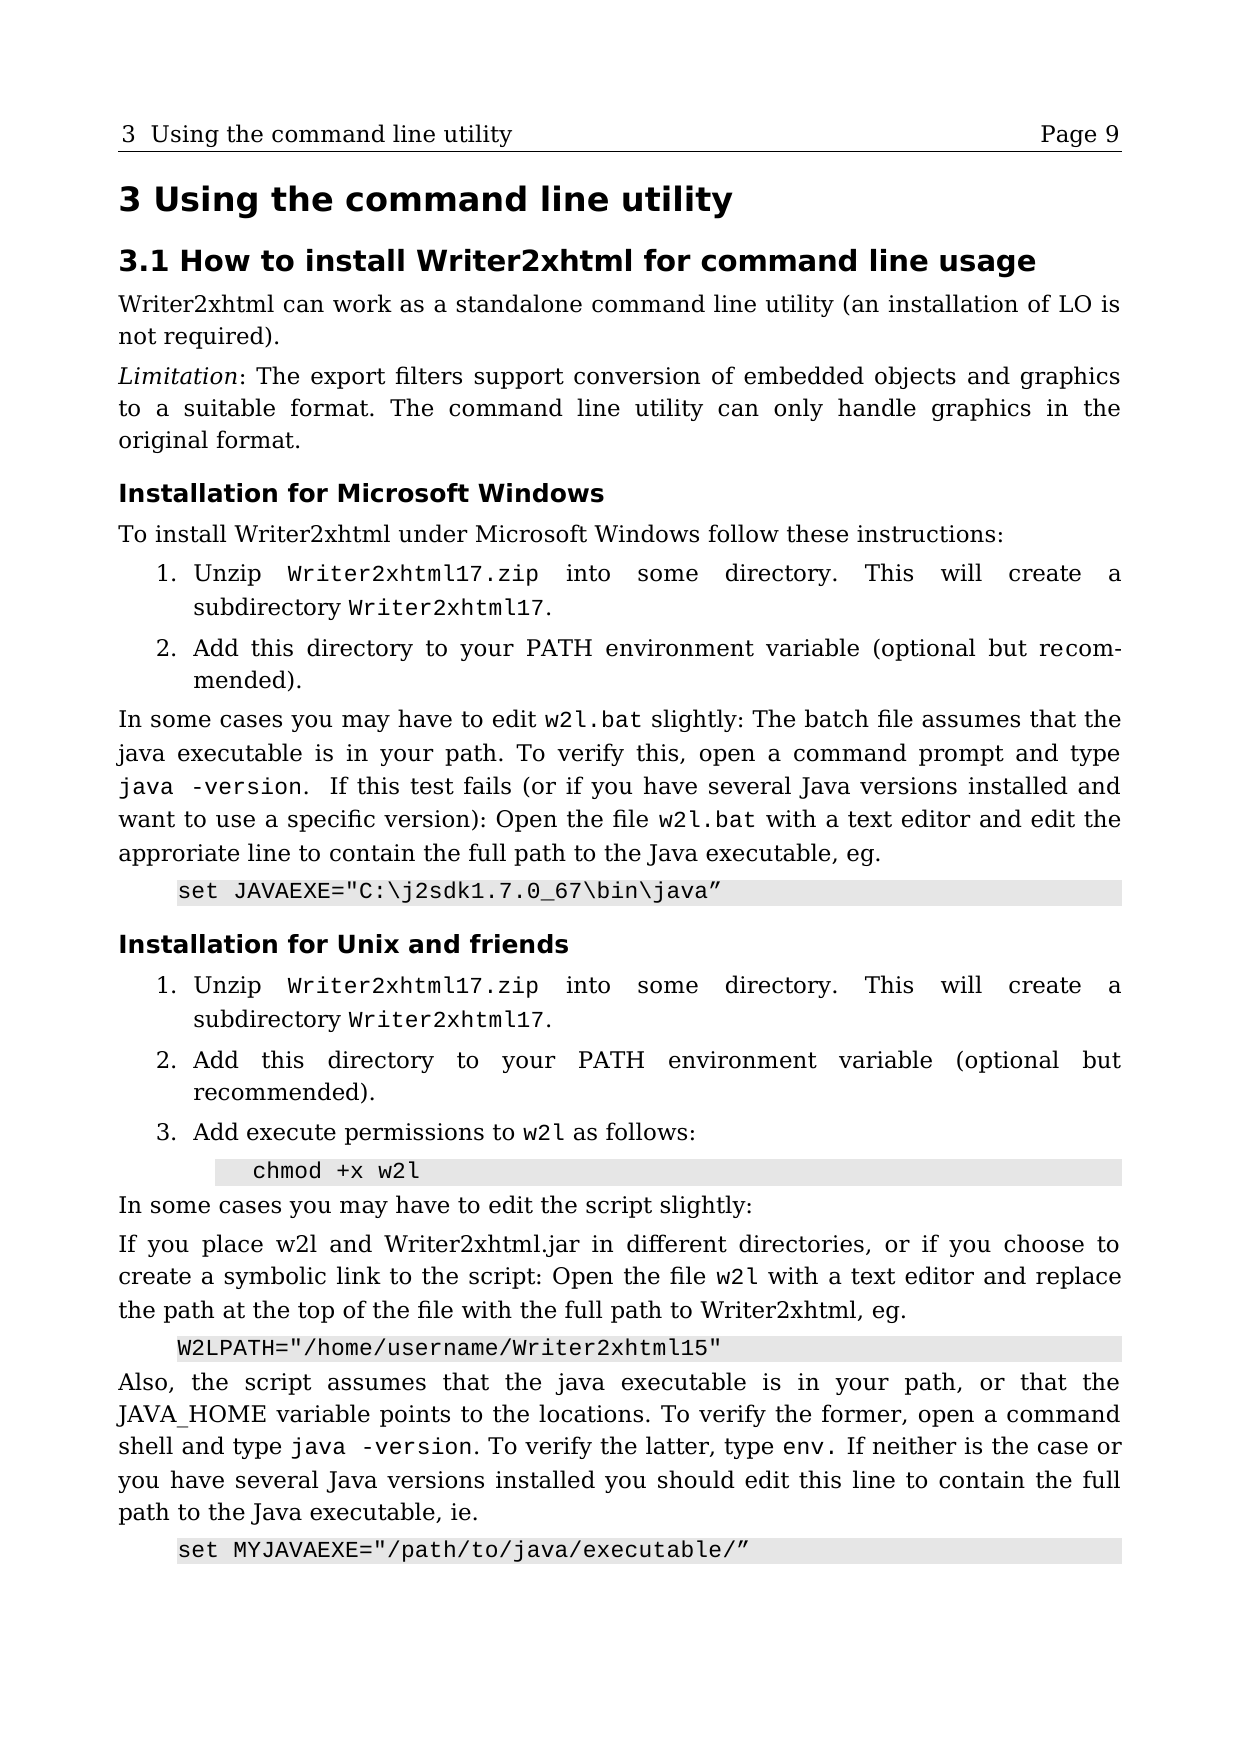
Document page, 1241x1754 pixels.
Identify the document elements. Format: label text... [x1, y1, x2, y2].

list Unzip Writer2xhtml17.zip into some directory. This will create a subdirectory Writer2xhtml17. [156, 560, 1122, 622]
list Add execute permissions to w2l as follows: [156, 1119, 1122, 1147]
list Add this directory to your PATH environment variable (optional but recommended). [156, 1047, 1122, 1106]
subtitle Installation for Unix and friends [118, 931, 1122, 960]
text In some cases you may have to edit w2l.bat slightly: The batch file assumes that the java executable is in your path. To verify this, open a command prompt and type java -version. If this test fails (or if you have several Java versions installed and want to use a specific version): Open the file w2l.bat with a text editor and edit the approriate line to contain the full path to the Java executable, eg. [118, 706, 1122, 867]
text In some cases you may have to edit the script slightly: [118, 1192, 1122, 1218]
text Limitation: The export filters support conversion of embedded objects and graphics to a suitable format. The command line utility can only handle graphics in the original format. [118, 363, 1122, 454]
subtitle How to install Writer2xhtml for command line usage [118, 244, 1122, 278]
text set JAVAEXE="C:\j2sdk1.7.0_67\bin\java” [177, 880, 1122, 906]
subtitle Installation for Microsoft Windows [118, 479, 1122, 508]
subtitle Using the command line utility [118, 181, 1122, 219]
text W2LPATH="/home/username/Writer2xhtml15" [177, 1336, 1122, 1362]
list Unzip Writer2xhtml17.zip into some directory. This will create a subdirectory Writer2xhtml17. [156, 972, 1122, 1034]
list chmod +x w2l [215, 1159, 1122, 1186]
text Also, the script assumes that the java executable is in your path, or that the JAVA_HOME variable points to the locations. To verify the former, open a command shell and type java -version. To verify the latter, type env. If neither is the case or you have several Java versions installed you should edit this line to contain the full path to the Java executable, ie. [118, 1368, 1122, 1526]
text Writer2xhtml can work as a standalone command line utility (an installation of LO is not required). [118, 291, 1122, 350]
text To install Writer2xhtml under Microsoft Windows follow these instructions: [118, 521, 1122, 548]
text If you place w2l and Writer2xhtml.jar in different directories, or if you choose to create a symbolic link to the script: Open the file w2l with a text editor and replace the path at the top of the file with the full path to Writer2xhtml, eg. [118, 1231, 1122, 1324]
list Add this directory to your PATH environment variable (optional but re­com­men­ded). [156, 635, 1122, 694]
text set MYJAVAEXE="/path/to/java/executable/” [177, 1538, 1122, 1564]
